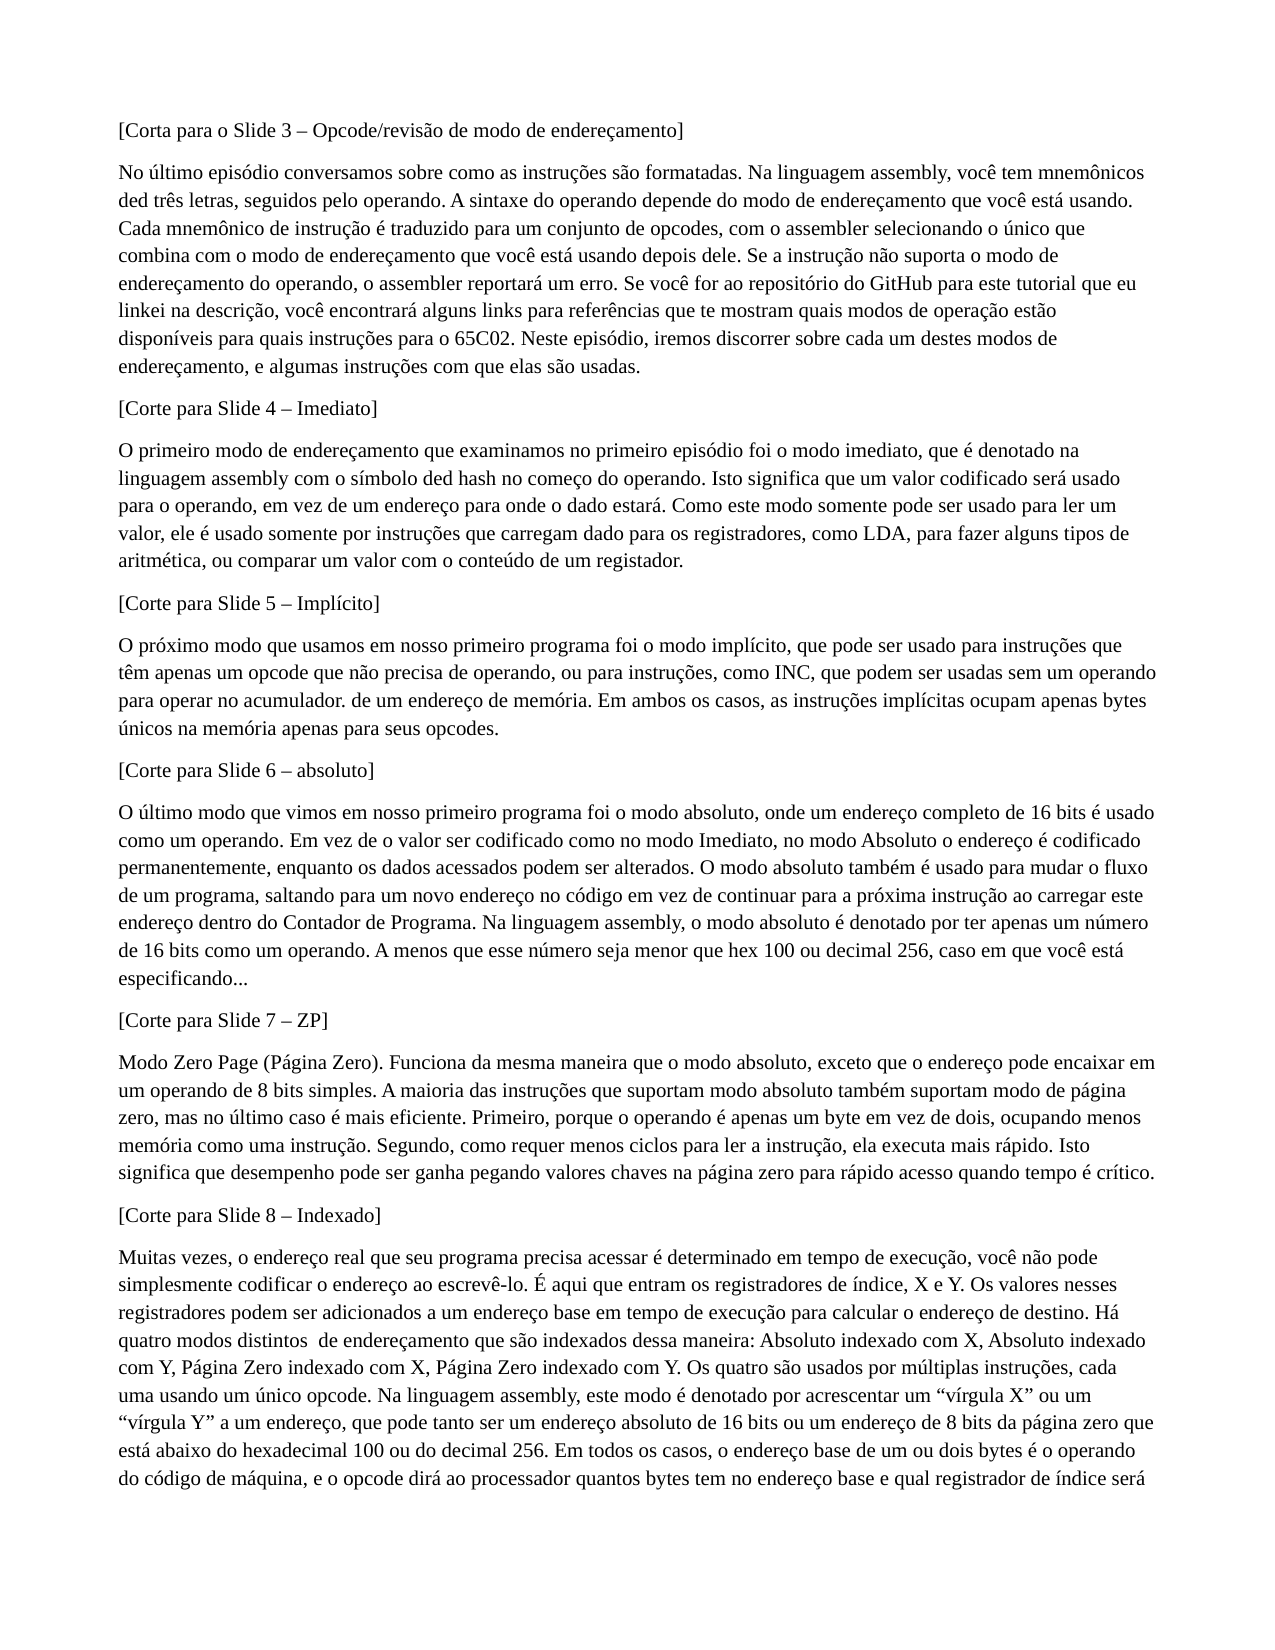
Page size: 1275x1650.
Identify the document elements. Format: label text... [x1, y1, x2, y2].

text [Corte para Slide 4 – Imediato] [118, 396, 1157, 420]
text [Corte para Slide 5 – Implícito] [118, 591, 1157, 614]
text [Corte para Slide 8 – Indexado] [118, 1202, 1157, 1227]
text Modo Zero Page (Página Zero). Funciona da mesma maneira que o modo absoluto, exceto que o endereço pode encaixar em um operando de 8 bits simples. A maioria das instruções que suportam modo absoluto também suportam modo de página zero, mas no último caso é mais eficiente. Primeiro, porque o operando é apenas um byte em vez de dois, ocupando menos memória como uma instrução. Segundo, como requer menos ciclos para ler a instrução, ela executa mais rápido. Isto significa que desempenho pode ser ganha pegando valores chaves na página zero para rápido acesso quando tempo é crítico. [118, 1050, 1157, 1184]
text No último episódio conversamos sobre como as instruções são formatadas. Na linguagem assembly, você tem mnemônicos ded três letras, seguidos pelo operando. A sintaxe do operando depende do modo de endereçamento que você está usando. Cada mnemônico de instrução é traduzido para um conjunto de opcodes, com o assembler selecionando o único que combina com o modo de endereçamento que você está usando depois dele. Se a instrução não suporta o modo de endereçamento do operando, o assembler reportará um erro. Se você for ao repositório do GitHub para este tutorial que eu linkei na descrição, você encontrará alguns links para referências que te mostram quais modos de operação estão disponíveis para quais instruções para o 65C02. Neste episódio, iremos discorrer sobre cada um destes modos de endereçamento, e algumas instruções com que elas são usadas. [118, 160, 1157, 378]
text Muitas vezes, o endereço real que seu programa precisa acessar é determinado em tempo de execução, você não pode simplesmente codificar o endereço ao escrevê-lo. É aqui que entram os registradores de índice, X e Y. Os valores nesses registradores podem ser adicionados a um endereço base em tempo de execução para calcular o endereço de destino. Há quatro modos distintos de endereçamento que são indexados dessa maneira: Absoluto indexado com X, Absoluto indexado com Y, Página Zero indexado com X, Página Zero indexado com Y. Os quatro são usados por múltiplas instruções, cada uma usando um único opcode. Na linguagem assembly, este modo é denotado por acrescentar um “vírgula X” ou um “vírgula Y” a um endereço, que pode tanto ser um endereço absoluto de 16 bits ou um endereço de 8 bits da página zero que está abaixo do hexadecimal 100 ou do decimal 256. Em todos os casos, o endereço base de um ou dois bytes é o operando do código de máquina, e o opcode dirá ao processador quantos bytes tem no endereço base e qual registrador de índice será [118, 1245, 1157, 1489]
text O próximo modo que usamos em nosso primeiro programa foi o modo implícito, que pode ser usado para instruções que têm apenas um opcode que não precisa de operando, ou para instruções, como INC, que podem ser usadas sem um operando para operar no acumulador. de um endereço de memória. Em ambos os casos, as instruções implícitas ocupam apenas bytes únicos na memória apenas para seus opcodes. [118, 633, 1157, 739]
text [Corte para Slide 6 – absoluto] [118, 758, 1157, 782]
text O último modo que vimos em nosso primeiro programa foi o modo absoluto, onde um endereço completo de 16 bits é usado como um operando. Em vez de o valor ser codificado como no modo Imediato, no modo Absoluto o endereço é codificado permanentemente, enquanto os dados acessados podem ser alterados. O modo absoluto também é usado para mudar o fluxo de um programa, saltando para um novo endereço no código em vez de continuar para a próxima instrução ao carregar este endereço dentro do Contador de Programa. Na linguagem assembly, o modo absoluto é denotado por ter apenas um número de 16 bits como um operando. A menos que esse número seja menor que hex 100 ou decimal 256, caso em que você está especificando... [118, 800, 1157, 989]
text [Corte para Slide 7 – ZP] [118, 1008, 1157, 1032]
text O primeiro modo de endereçamento que examinamos no primeiro episódio foi o modo imediato, que é denotado na linguagem assembly com o símbolo ded hash no começo do operando. Isto significa que um valor codificado será usado para o operando, em vez de um endereço para onde o dado estará. Como este modo somente pode ser usado para ler um valor, ele é usado somente por instruções que carregam dado para os registradores, como LDA, para fazer alguns tipos de aritmética, ou comparar um valor com o conteúdo de um registador. [118, 438, 1157, 572]
text [Corta para o Slide 3 – Opcode/revisão de modo de endereçamento] [118, 118, 1157, 142]
